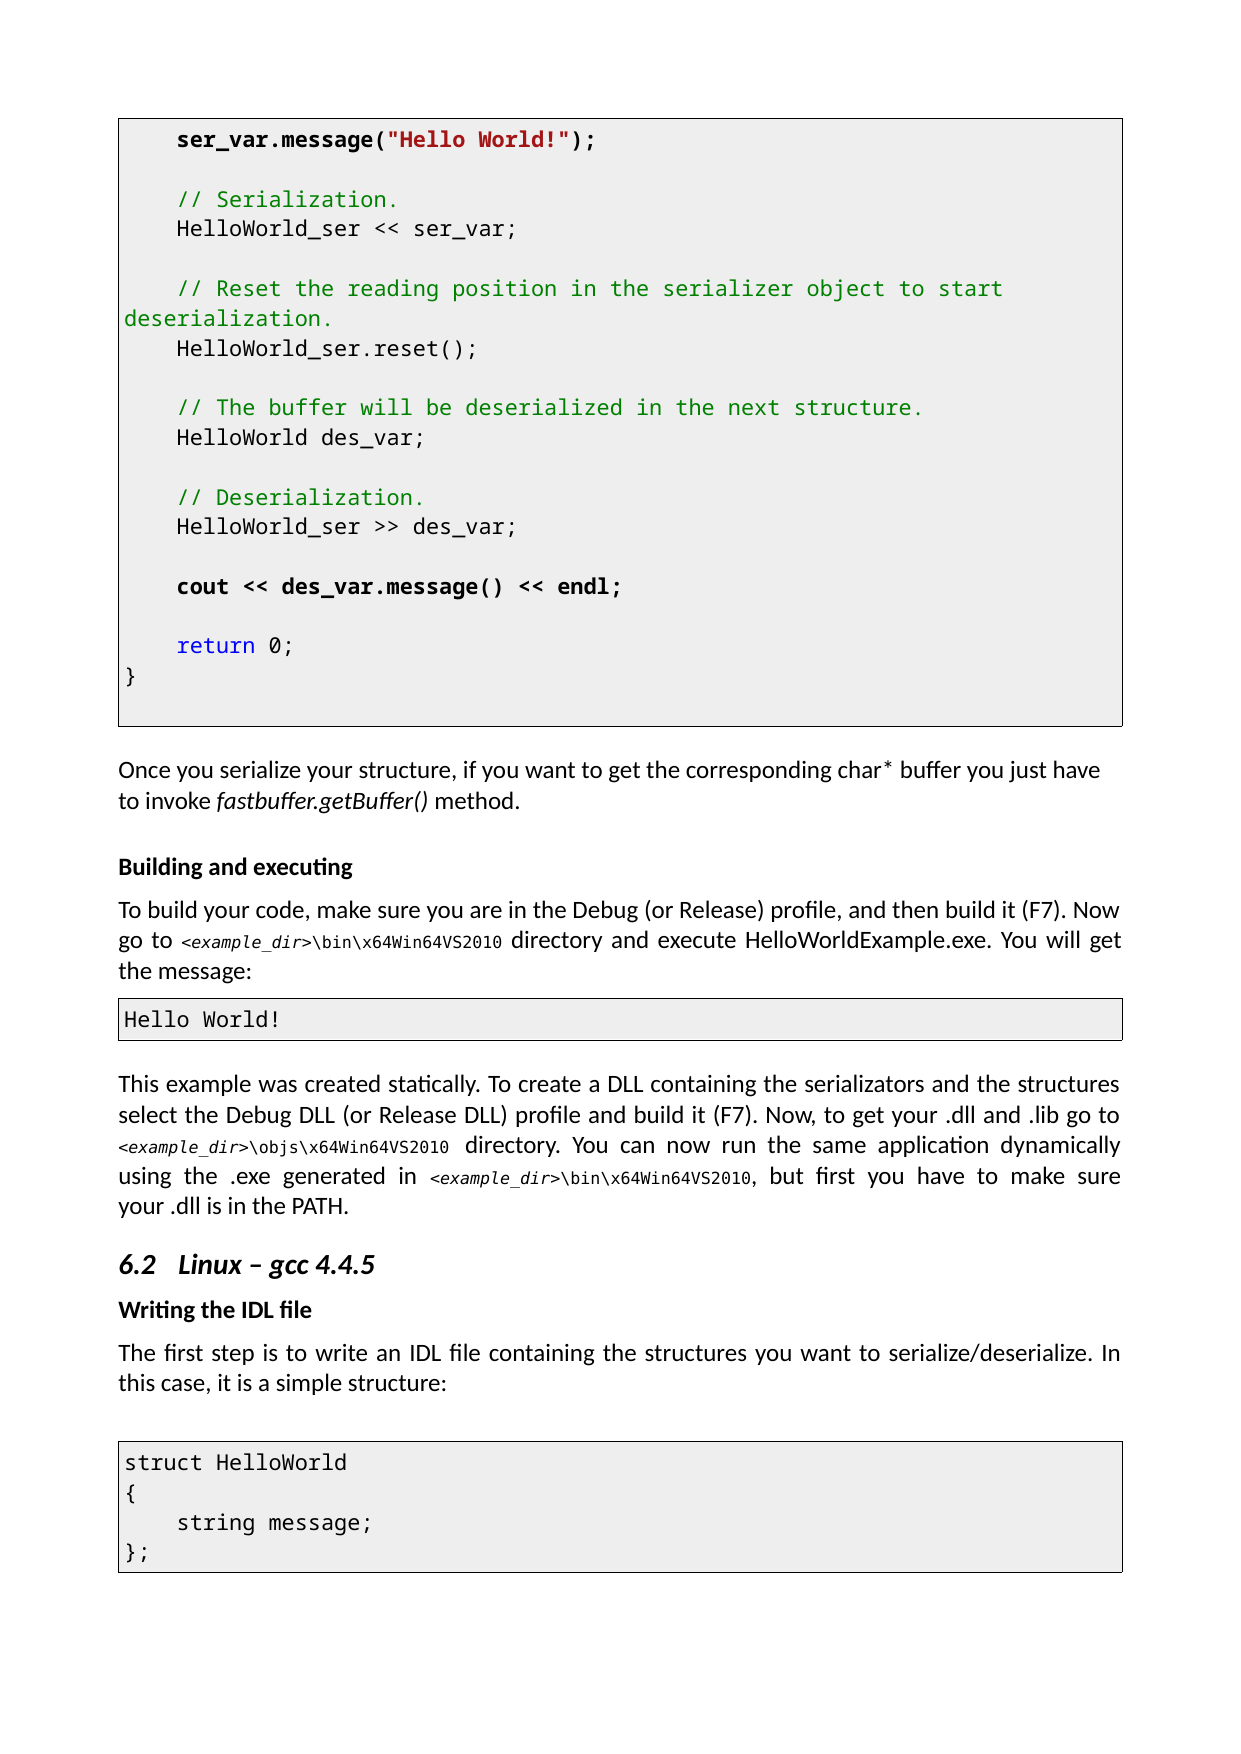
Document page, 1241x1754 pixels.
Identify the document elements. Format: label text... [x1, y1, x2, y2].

table_header struct HelloWorld { string message; }; [119, 1442, 1122, 1572]
subtitle Linux – gcc 4.4.5 [118, 1246, 1122, 1282]
table_header ser_var.message("Hello World!"); // Serialization. HelloWorld_ser << ser_var; // Reset the reading position in the serializer object to start deserialization. HelloWorld_ser.reset(); // The buffer will be deserialized in the next structure. HelloWorld des_var; // Deserialization. HelloWorld_ser >> des_var; cout << des_var.message() << endl; return 0; } [119, 119, 1122, 726]
text Building and executing [118, 851, 1122, 882]
text The first step is to write an IDL file containing the structures you want to serialize/deserialize. In this case, it is a simple structure: [118, 1337, 1122, 1398]
text This example was created statically. To create a DLL containing the serializators and the structures select the Debug DLL (or Release DLL) profile and build it (F7). Now, to get your .dll and .lib go to <example_dir>\objs\x64Win64VS2010 directory. You can now run the same application dynamically using the .exe generated in <example_dir>\bin\x64Win64VS2010, but first you have to make sure your .dll is in the PATH. [118, 1068, 1122, 1221]
text Writing the IDL file [118, 1294, 1122, 1324]
text Once you serialize your structure, if you want to get the corresponding char* buffer you just have to invoke fastbuffer.getBuffer() method. [118, 754, 1122, 815]
table_header Hello World! [119, 999, 1122, 1039]
text To build your code, make sure you are in the Debug (or Release) profile, and then build it (F7). Now go to <example_dir>\bin\x64Win64VS2010 directory and execute HelloWorldExample.exe. You will get the message: [118, 894, 1122, 986]
